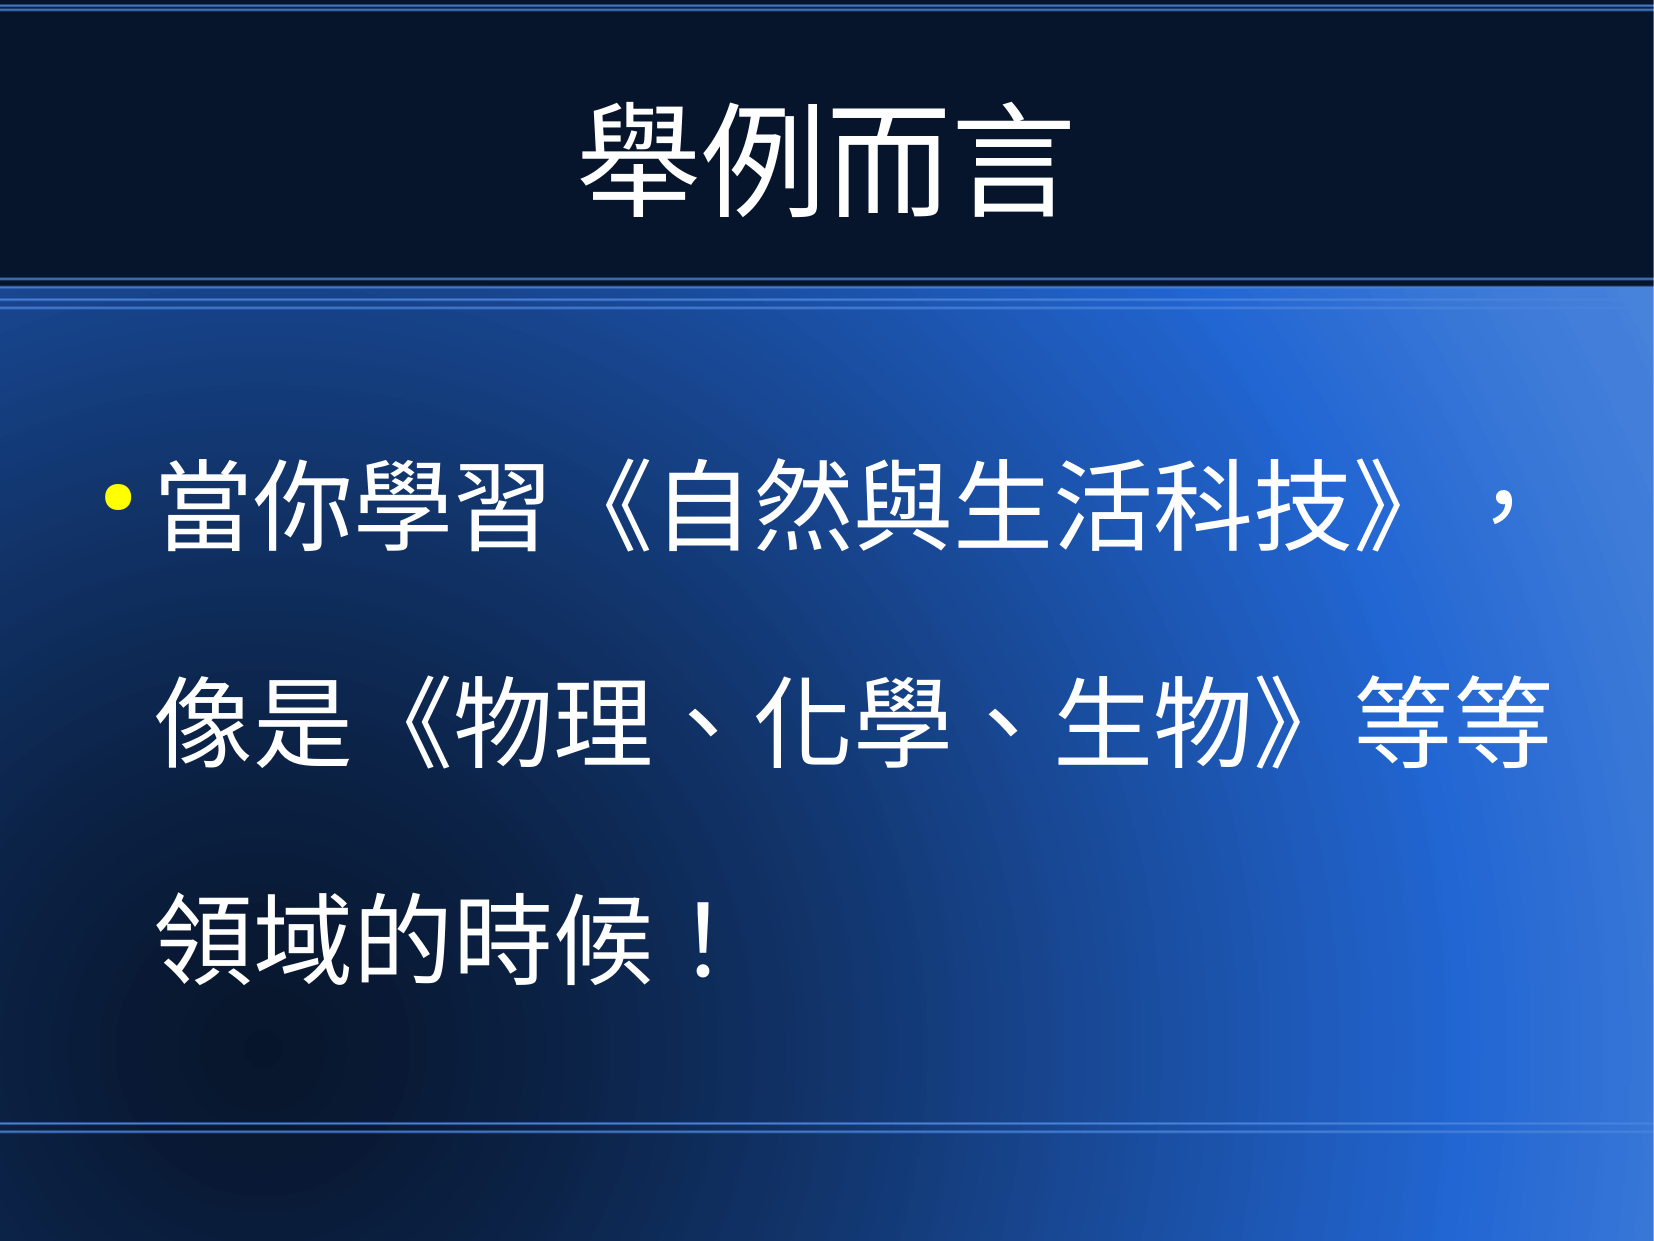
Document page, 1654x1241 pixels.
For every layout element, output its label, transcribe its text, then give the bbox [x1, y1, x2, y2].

list 當你學習《自然與生活科技》，像是《物理、化學、生物》等等領域的時候！ [82, 355, 1571, 1241]
title 舉例而言 [82, 49, 1571, 257]
picture [0, 0, 1654, 1241]
